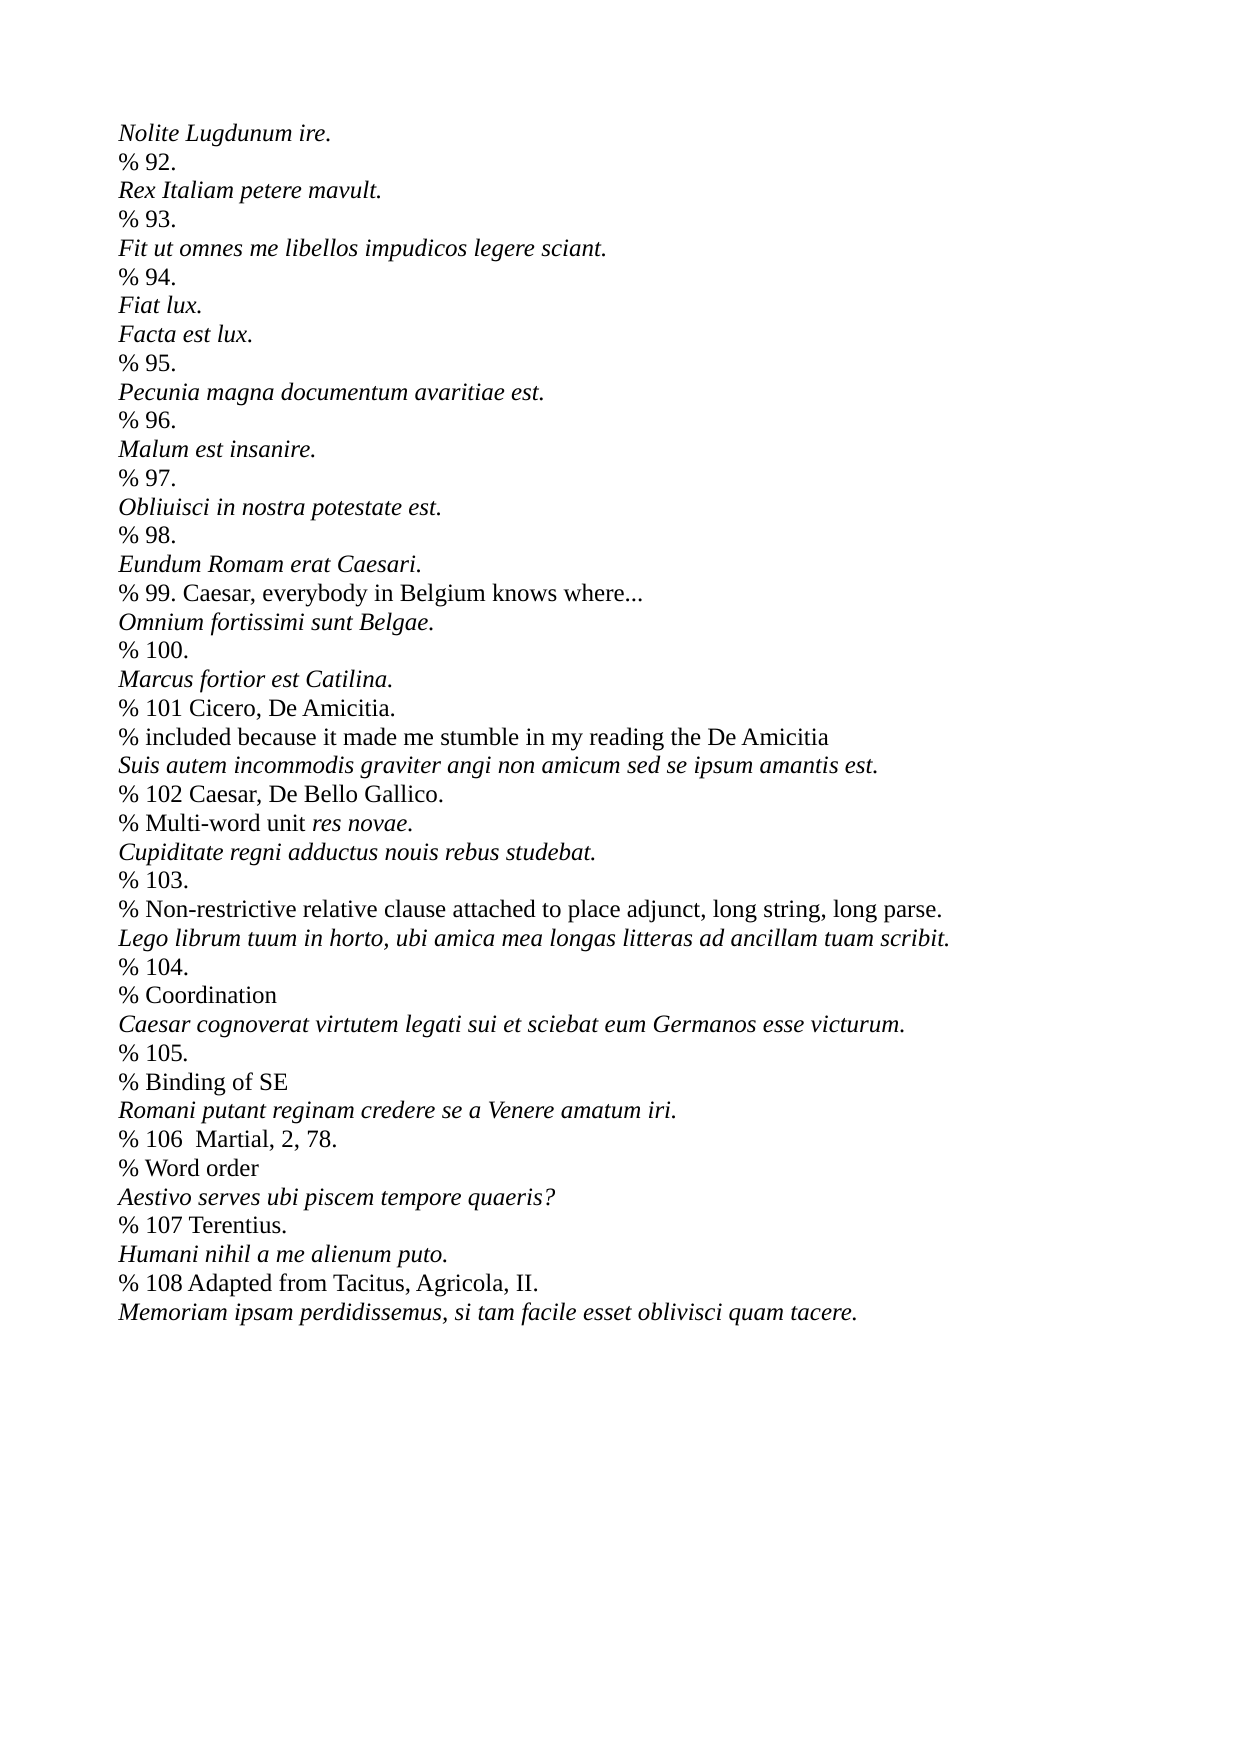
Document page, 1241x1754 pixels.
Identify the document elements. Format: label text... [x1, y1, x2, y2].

text % 95. [118, 348, 1122, 377]
text % Binding of SE [118, 1067, 1122, 1096]
text % 106 Martial, 2, 78. [118, 1124, 1122, 1153]
text % 93. [118, 204, 1122, 233]
text Humani nihil a me alienum puto. [118, 1239, 1122, 1268]
text Caesar cognoverat virtutem legati sui et sciebat eum Germanos esse victurum. [118, 1009, 1122, 1038]
text Pecunia magna documentum avaritiae est. [118, 377, 1122, 406]
text % 99. Caesar, everybody in Belgium knows where... [118, 578, 1122, 607]
text % 104. [118, 952, 1122, 981]
text % Word order [118, 1153, 1122, 1182]
text Omnium fortissimi sunt Belgae. [118, 607, 1122, 636]
text Rex Italiam petere mavult. [118, 176, 1122, 204]
text Cupiditate regni adductus nouis rebus studebat. [118, 837, 1122, 866]
text % 94. [118, 262, 1122, 291]
text % 101 Cicero, De Amicitia. [118, 693, 1122, 722]
text % Multi-word unit res novae. [118, 808, 1122, 837]
text % 96. [118, 406, 1122, 434]
text % 92. [118, 147, 1122, 176]
text % included because it made me stumble in my reading the De Amicitia [118, 722, 1122, 751]
text Facta est lux. [118, 319, 1122, 348]
text Aestivo serves ubi piscem tempore quaeris? [118, 1182, 1122, 1211]
text % Non-restrictive relative clause attached to place adjunct, long string, long parse. [118, 894, 1122, 923]
text % 107 Terentius. [118, 1211, 1122, 1239]
text % 97. [118, 463, 1122, 492]
text % 108 Adapted from Tacitus, Agricola, II. [118, 1268, 1122, 1297]
text Obliuisci in nostra potestate est. [118, 492, 1122, 521]
text % 100. [118, 636, 1122, 664]
text % 105. [118, 1038, 1122, 1067]
text Memoriam ipsam perdidissemus, si tam facile esset oblivisci quam tacere. [118, 1297, 1122, 1326]
text Suis autem incommodis graviter angi non amicum sed se ipsum amantis est. [118, 751, 1122, 779]
text Nolite Lugdunum ire. [118, 118, 1122, 147]
text Romani putant reginam credere se a Venere amatum iri. [118, 1096, 1122, 1124]
text Malum est insanire. [118, 434, 1122, 463]
text Fit ut omnes me libellos impudicos legere sciant. [118, 233, 1122, 262]
text Lego librum tuum in horto, ubi amica mea longas litteras ad ancillam tuam scribit. [118, 923, 1122, 952]
text Eundum Romam erat Caesari. [118, 549, 1122, 578]
text Marcus fortior est Catilina. [118, 664, 1122, 693]
text % 102 Caesar, De Bello Gallico. [118, 779, 1122, 808]
text Fiat lux. [118, 291, 1122, 319]
text % Coordination [118, 981, 1122, 1009]
text % 103. [118, 866, 1122, 894]
text % 98. [118, 521, 1122, 549]
